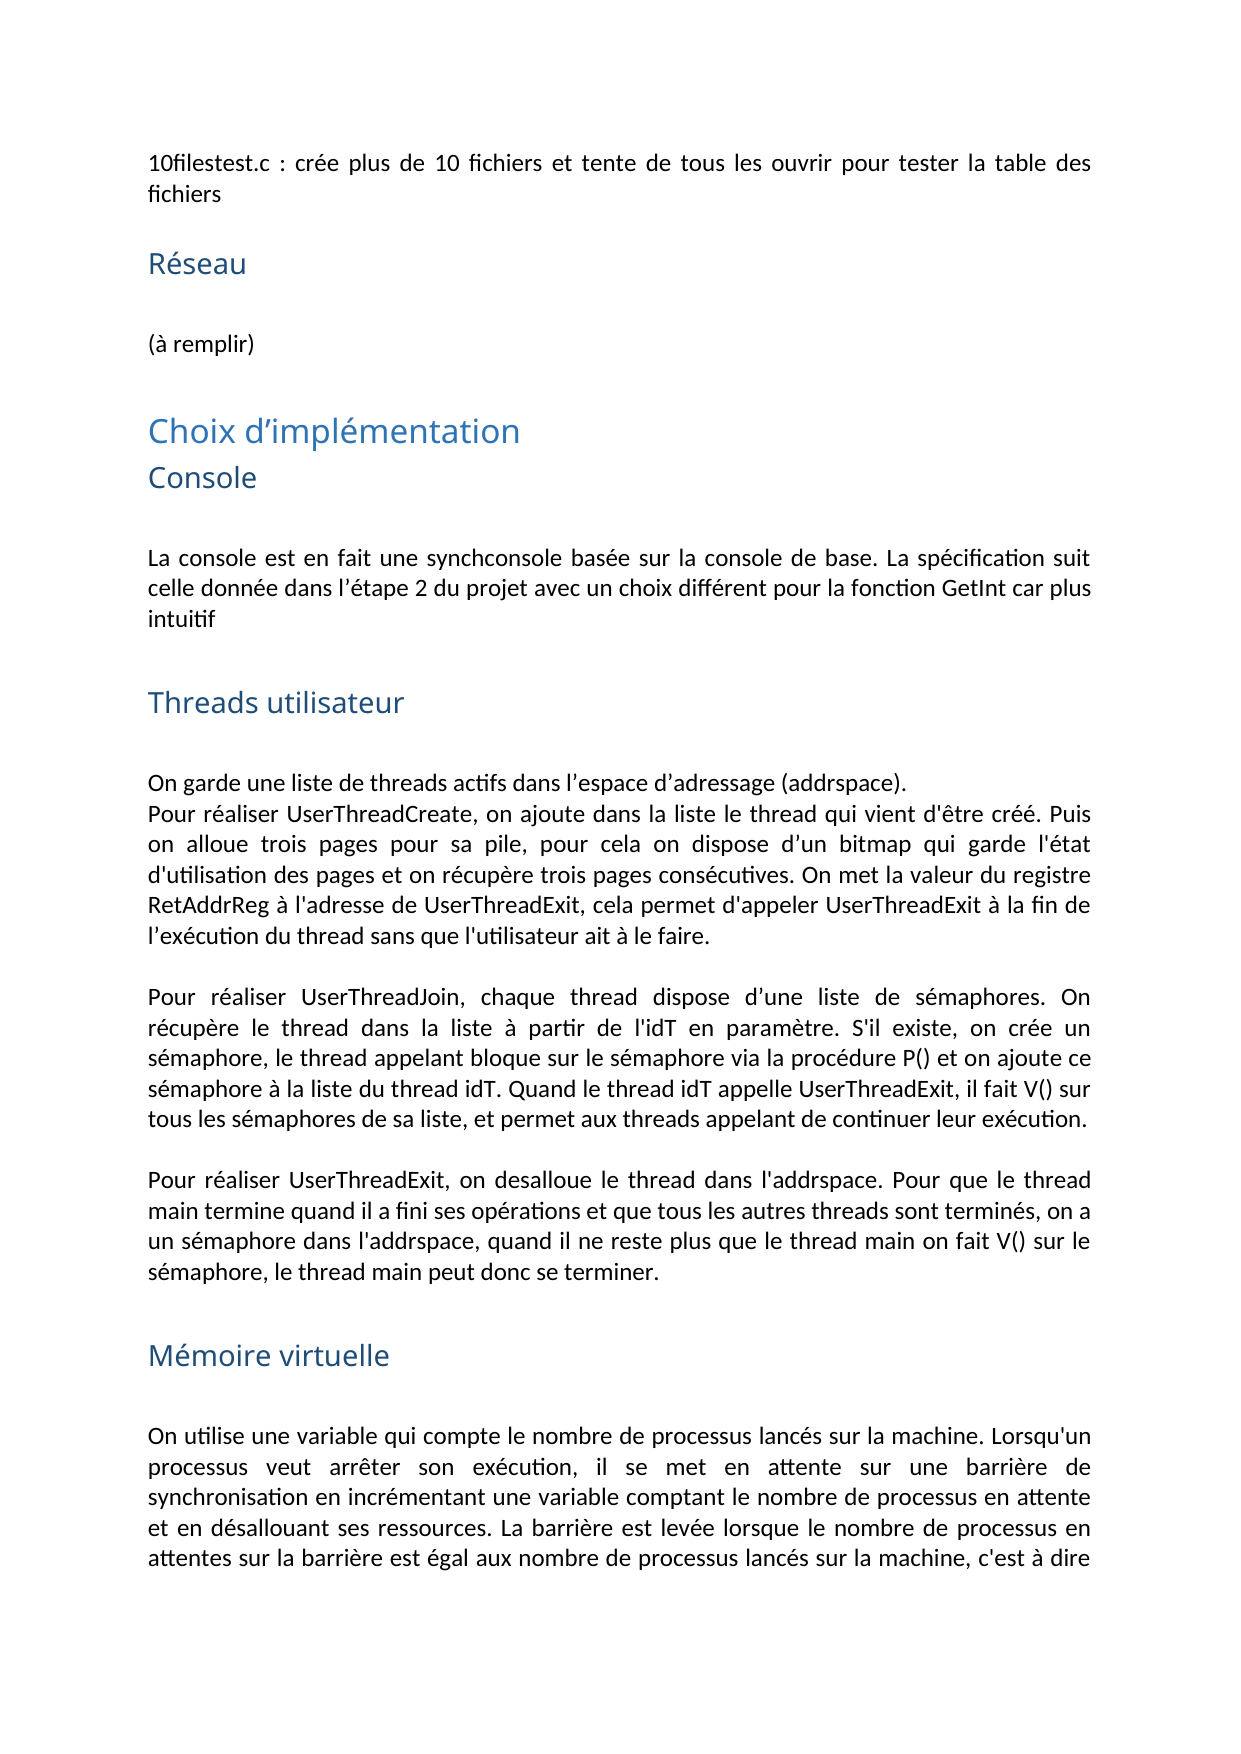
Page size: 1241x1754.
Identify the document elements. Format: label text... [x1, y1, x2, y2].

text (à remplir) [148, 328, 1093, 359]
text 10filestest.c : crée plus de 10 fichiers et tente de tous les ouvrir pour tester la table des fichiers [148, 148, 1093, 209]
subtitle Mémoire virtuelle [148, 1335, 1093, 1375]
text On utilise une variable qui compte le nombre de processus lancés sur la machine. Lorsqu'un processus veut arrêter son exécution, il se met en attente sur une barrière de synchronisation en incrémentant une variable comptant le nombre de processus en attente et en désallouant ses ressources. La barrière est levée lorsque le nombre de processus en attentes sur la barrière est égal aux nombre de processus lancés sur la machine, c'est à dire [148, 1420, 1093, 1573]
subtitle Choix d’implémentation [148, 408, 1093, 453]
text On garde une liste de threads actifs dans l’espace d’adressage (addrspace). [148, 767, 1093, 798]
subtitle Threads utilisateur [148, 683, 1093, 722]
subtitle Réseau [148, 243, 1093, 283]
text Pour réaliser UserThreadCreate, on ajoute dans la liste le thread qui vient d'être créé. Puis on alloue trois pages pour sa pile, pour cela on dispose d’un bitmap qui garde l'état d'utilisation des pages et on récupère trois pages consécutives. On met la valeur du registre RetAddrReg à l'adresse de UserThreadExit, cela permet d'appeler UserThreadExit à la fin de l’exécution du thread sans que l'utilisateur ait à le faire. [148, 798, 1093, 951]
text Pour réaliser UserThreadJoin, chaque thread dispose d’une liste de sémaphores. On récupère le thread dans la liste à partir de l'idT en paramètre. S'il existe, on crée un sémaphore, le thread appelant bloque sur le sémaphore via la procédure P() et on ajoute ce sémaphore à la liste du thread idT. Quand le thread idT appelle UserThreadExit, il fait V() sur tous les sémaphores de sa liste, et permet aux threads appelant de continuer leur exécution. [148, 981, 1093, 1134]
text Pour réaliser UserThreadExit, on desalloue le thread dans l'addrspace. Pour que le thread main termine quand il a fini ses opérations et que tous les autres threads sont terminés, on a un sémaphore dans l'addrspace, quand il ne reste plus que le thread main on fait V() sur le sémaphore, le thread main peut donc se terminer. [148, 1164, 1093, 1286]
subtitle Console [148, 458, 1093, 497]
text La console est en fait une synchconsole basée sur la console de base. La spécification suit celle donnée dans l’étape 2 du projet avec un choix différent pour la fonction GetInt car plus intuitif [148, 542, 1093, 633]
